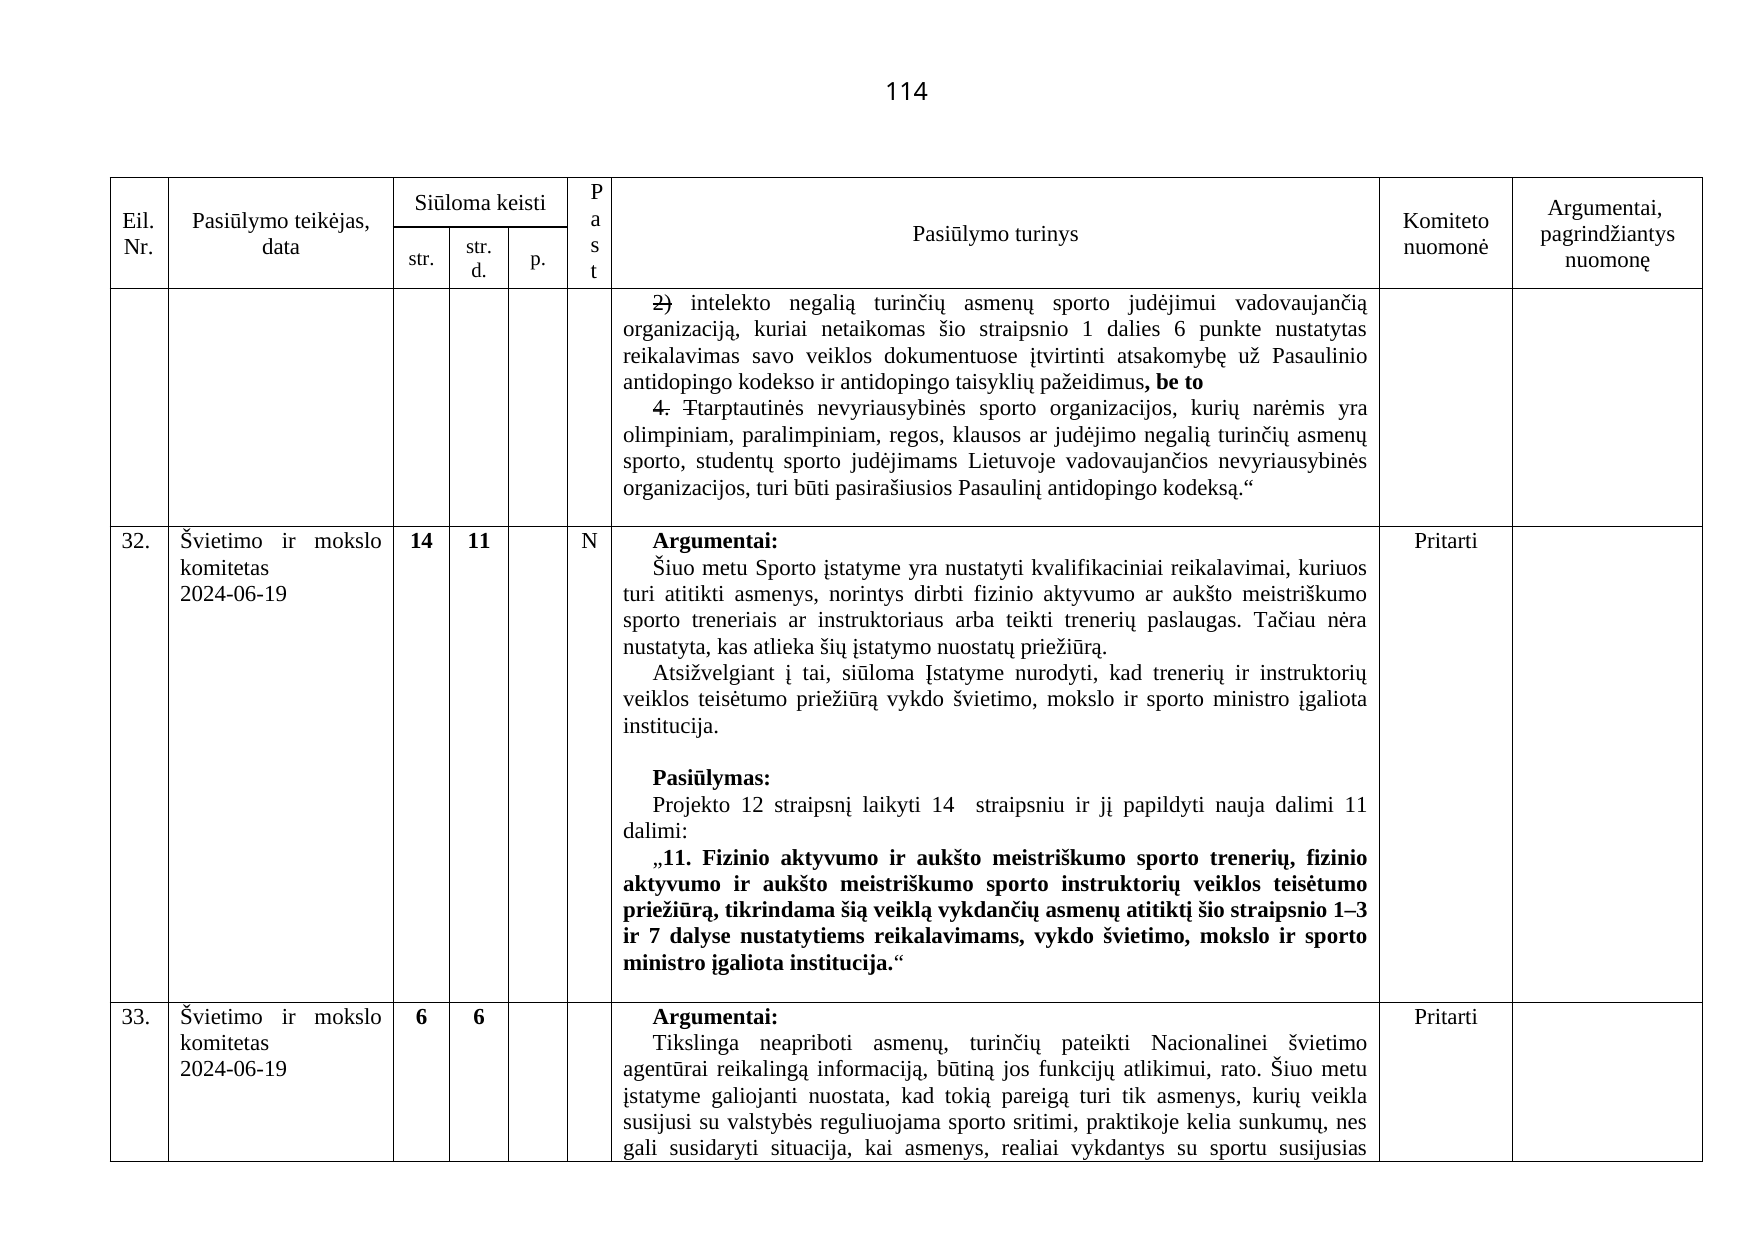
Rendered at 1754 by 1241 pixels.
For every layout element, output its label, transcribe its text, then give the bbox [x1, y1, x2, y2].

table_header Pasiūlymo turinys [612, 178, 1379, 288]
table_cell str. [394, 228, 449, 288]
table_header Siūloma keisti [394, 178, 567, 226]
table_cell 11 [450, 527, 508, 1002]
table_header Komiteto nuomonė [1380, 178, 1512, 288]
table_cell [509, 1003, 567, 1161]
table_cell [111, 289, 168, 526]
table_cell [450, 289, 508, 526]
table_header Pasiūlymo teikėjas, data [169, 178, 393, 288]
table_cell Pritarti [1380, 527, 1512, 1002]
table_header Argumentai, pagrindžiantys nuomonę [1513, 178, 1702, 288]
table_header Pastabos [568, 178, 611, 288]
table_cell 14 [394, 527, 449, 1002]
table_cell [1380, 289, 1512, 526]
table_cell [568, 1003, 611, 1161]
table_cell N [568, 527, 611, 1002]
table_cell Švietimo ir mokslo komitetas 2024-06-19 [169, 527, 393, 1002]
table_cell [568, 289, 611, 526]
table_cell [509, 527, 567, 1002]
table_cell Švietimo ir mokslo komitetas 2024-06-19 [169, 1003, 393, 1161]
table_header Eil. Nr. [111, 178, 168, 288]
table_cell [1513, 289, 1702, 526]
table_cell 2) intelekto negalią turinčių asmenų sporto judėjimui vadovaujančią organizaciją, kuriai netaikomas šio straipsnio 1 dalies 6 punkte nustatytas reikalavimas savo veiklos dokumentuose įtvirtinti atsakomybę už Pasaulinio antidopingo kodekso ir antidopingo taisyklių pažeidimus, be to 4. Ttarptautinės nevyriausybinės sporto organizacijos, kurių narėmis yra olimpiniam, paralimpiniam, regos, klausos ar judėjimo negalią turinčių asmenų sporto, studentų sporto judėjimams Lietuvoje vadovaujančios nevyriausybinės organizacijos, turi būti pasirašiusios Pasaulinį antidopingo kodeksą.“ [612, 289, 1379, 526]
table_cell Argumentai: Tikslinga neapriboti asmenų, turinčių pateikti Nacionalinei švietimo agentūrai reikalingą informaciją, būtiną jos funkcijų atlikimui, rato. Šiuo metu įstatyme galiojanti nuostata, kad tokią pareigą turi tik asmenys, kurių veikla susijusi su valstybės reguliuojama sporto sritimi, praktikoje kelia sunkumų, nes gali susidaryti situacija, kai asmenys, realiai vykdantys su sportu susijusias [612, 1003, 1379, 1161]
table_cell [1513, 527, 1702, 1002]
table_cell [169, 289, 393, 526]
table_cell Pritarti [1380, 1003, 1512, 1161]
table_cell p. [509, 228, 567, 288]
table_cell Argumentai: Šiuo metu Sporto įstatyme yra nustatyti kvalifikaciniai reikalavimai, kuriuos turi atitikti asmenys, norintys dirbti fizinio aktyvumo ar aukšto meistriškumo sporto treneriais ar instruktoriaus arba teikti trenerių paslaugas. Tačiau nėra nustatyta, kas atlieka šių įstatymo nuostatų priežiūrą. Atsižvelgiant į tai, siūloma Įstatyme nurodyti, kad trenerių ir instruktorių veiklos teisėtumo priežiūrą vykdo švietimo, mokslo ir sporto ministro įgaliota institucija. Pasiūlymas: Projekto 12 straipsnį laikyti 14 straipsniu ir jį papildyti nauja dalimi 11 dalimi: „11. Fizinio aktyvumo ir aukšto meistriškumo sporto trenerių, fizinio aktyvumo ir aukšto meistriškumo sporto instruktorių veiklos teisėtumo priežiūrą, tikrindama šią veiklą vykdančių asmenų atitiktį šio straipsnio 1–3 ir 7 dalyse nustatytiems reikalavimams, vykdo švietimo, mokslo ir sporto ministro įgaliota institucija.“ [612, 527, 1379, 1002]
table_cell [111, 1003, 168, 1161]
table_cell [1513, 1003, 1702, 1161]
table_cell [394, 289, 449, 526]
table_cell [111, 527, 168, 1002]
table_cell 6 [394, 1003, 449, 1161]
table_cell 6 [450, 1003, 508, 1161]
table_cell str. d. [450, 228, 508, 288]
table_cell [509, 289, 567, 526]
